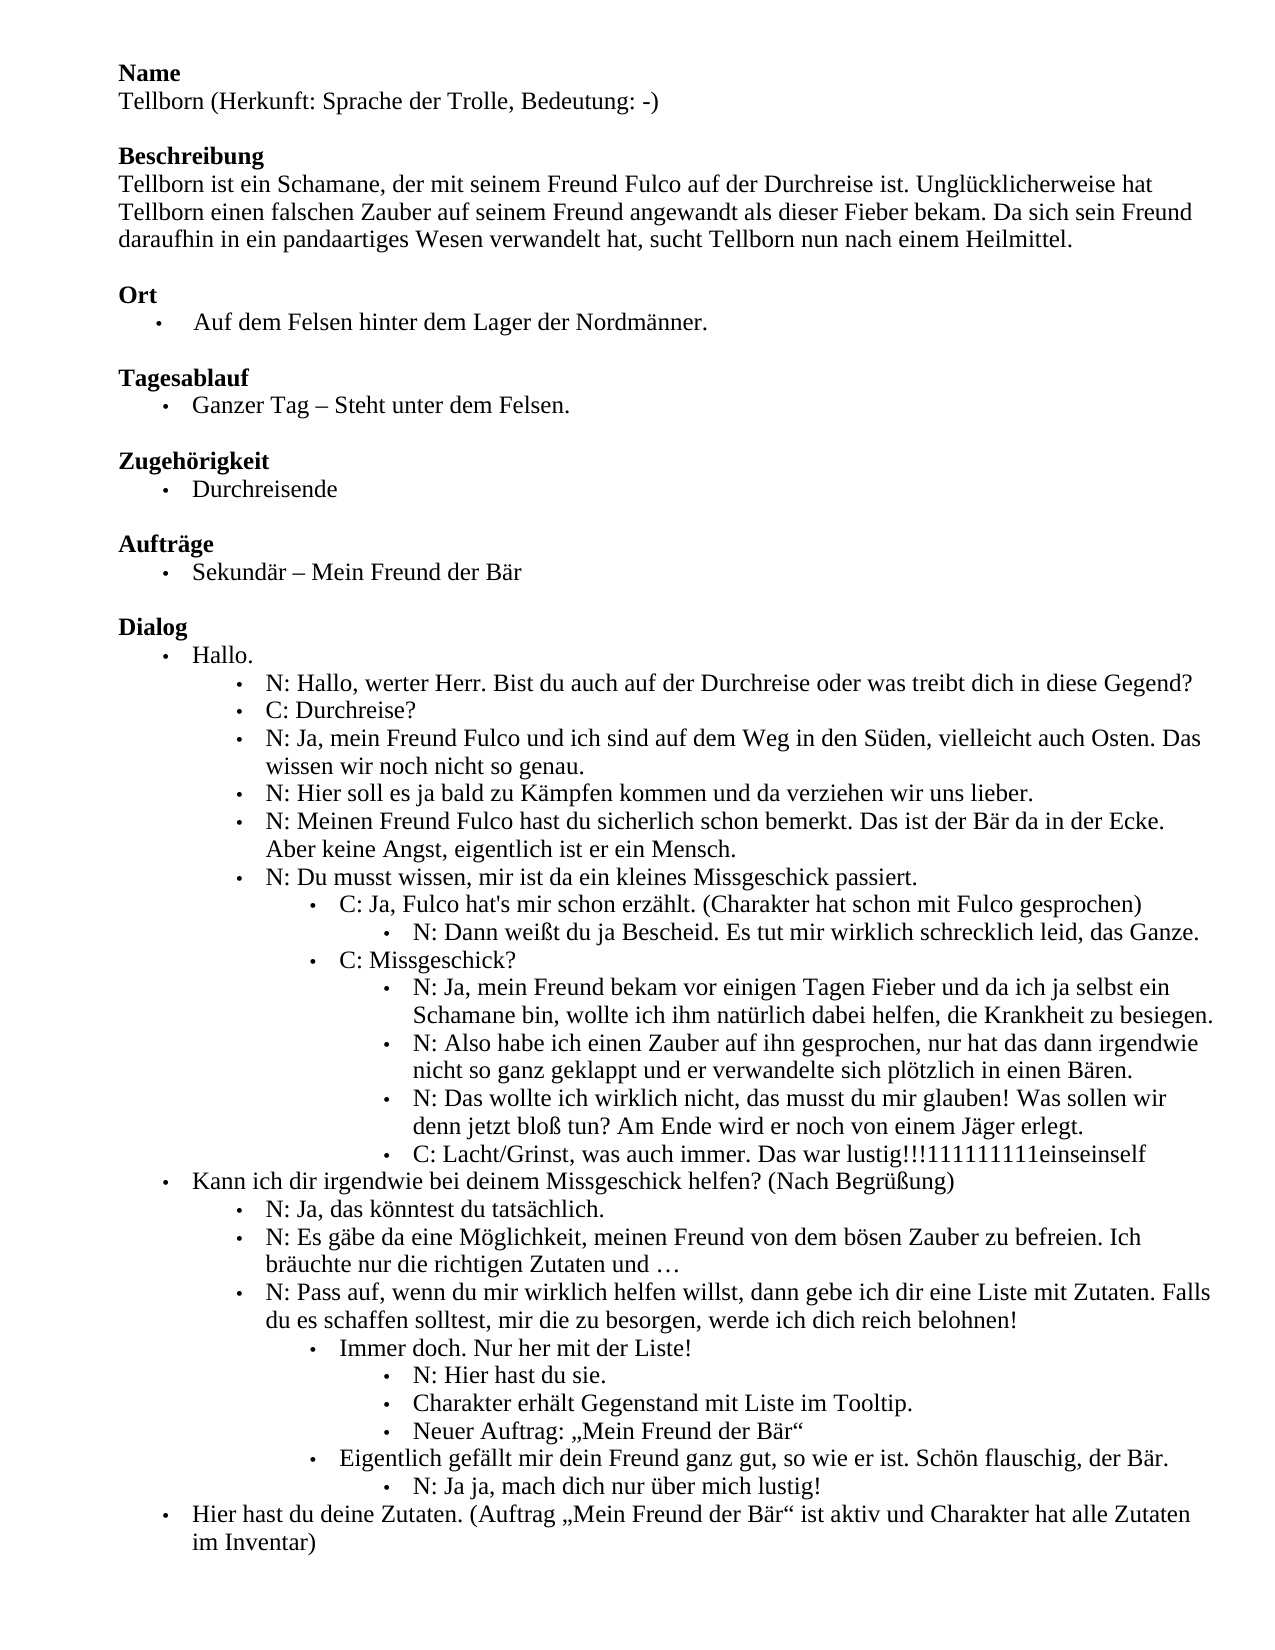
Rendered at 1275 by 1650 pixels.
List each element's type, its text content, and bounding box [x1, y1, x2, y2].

text Zugehörigkeit [118, 419, 1216, 475]
list Ganzer Tag – Steht unter dem Felsen. [162, 392, 1216, 419]
list Neuer Auftrag: „Mein Freund der Bär“ [383, 1417, 1216, 1444]
list N: Du musst wissen, mir ist da ein kleines Missgeschick passiert. [236, 863, 1216, 890]
list C: Missgeschick? [309, 946, 1216, 973]
list N: Hier hast du sie. [383, 1361, 1216, 1389]
list Kann ich dir irgendwie bei deinem Missgeschick helfen? (Nach Begrüßung) [162, 1167, 1216, 1195]
text Aufträge [118, 502, 1216, 558]
list N: Ja, das könntest du tatsächlich. [236, 1195, 1216, 1223]
list N: Hallo, werter Herr. Bist du auch auf der Durchreise oder was treibt dich in diese Gegend? [236, 669, 1216, 696]
list N: Ja, mein Freund Fulco und ich sind auf dem Weg in den Süden, vielleicht auch Osten. Das wissen wir noch nicht so genau. [236, 724, 1216, 779]
list N: Dann weißt du ja Bescheid. Es tut mir wirklich schrecklich leid, das Ganze. [383, 918, 1216, 946]
text Name [118, 59, 1216, 87]
list Eigentlich gefällt mir dein Freund ganz gut, so wie er ist. Schön flauschig, der Bär. [309, 1444, 1216, 1472]
list Sekundär – Mein Freund der Bär [162, 558, 1216, 586]
text Dialog [118, 586, 1216, 641]
list N: Ja ja, mach dich nur über mich lustig! [383, 1472, 1216, 1500]
list Immer doch. Nur her mit der Liste! [309, 1334, 1216, 1361]
list Charakter erhält Gegenstand mit Liste im Tooltip. [383, 1389, 1216, 1417]
list N: Es gäbe da eine Möglichkeit, meinen Freund von dem bösen Zauber zu befreien. Ich bräuchte nur die richtigen Zutaten und … [236, 1223, 1216, 1278]
list Hallo. [162, 641, 1216, 669]
text Tellborn (Herkunft: Sprache der Trolle, Bedeutung: -) Beschreibung Tellborn ist ein Schamane, der mit seinem Freund Fulco auf der Durchreise ist. Unglücklicherweise hat Tellborn einen falschen Zauber auf seinem Freund angewandt als dieser Fieber bekam. Da sich sein Freund daraufhin in ein pandaartiges Wesen verwandelt hat, sucht Tellborn nun nach einem Heilmittel. Ort [118, 87, 1216, 308]
list N: Also habe ich einen Zauber auf ihn gesprochen, nur hat das dann irgendwie nicht so ganz geklappt und er verwandelte sich plötzlich in einen Bären. [383, 1029, 1216, 1084]
text Tagesablauf [118, 336, 1216, 392]
list Hier hast du deine Zutaten. (Auftrag „Mein Freund der Bär“ ist aktiv und Charakter hat alle Zutaten im Inventar) [162, 1500, 1216, 1555]
list N: Hier soll es ja bald zu Kämpfen kommen und da verziehen wir uns lieber. [236, 779, 1216, 807]
list N: Das wollte ich wirklich nicht, das musst du mir glauben! Was sollen wir denn jetzt bloß tun? Am Ende wird er noch von einem Jäger erlegt. [383, 1084, 1216, 1140]
list N: Ja, mein Freund bekam vor einigen Tagen Fieber und da ich ja selbst ein Schamane bin, wollte ich ihm natürlich dabei helfen, die Krankheit zu besiegen. [383, 973, 1216, 1029]
list N: Pass auf, wenn du mir wirklich helfen willst, dann gebe ich dir eine Liste mit Zutaten. Falls du es schaffen solltest, mir die zu besorgen, werde ich dich reich belohnen! [236, 1278, 1216, 1334]
list C: Lacht/Grinst, was auch immer. Das war lustig!!!111111111einseinself [383, 1140, 1216, 1167]
list Durchreisende [162, 475, 1216, 502]
list N: Meinen Freund Fulco hast du sicherlich schon bemerkt. Das ist der Bär da in der Ecke. Aber keine Angst, eigentlich ist er ein Mensch. [236, 807, 1216, 863]
list Auf dem Felsen hinter dem Lager der Nordmänner. [156, 308, 1216, 336]
list C: Ja, Fulco hat's mir schon erzählt. (Charakter hat schon mit Fulco gesprochen) [309, 890, 1216, 918]
list C: Durchreise? [236, 696, 1216, 724]
